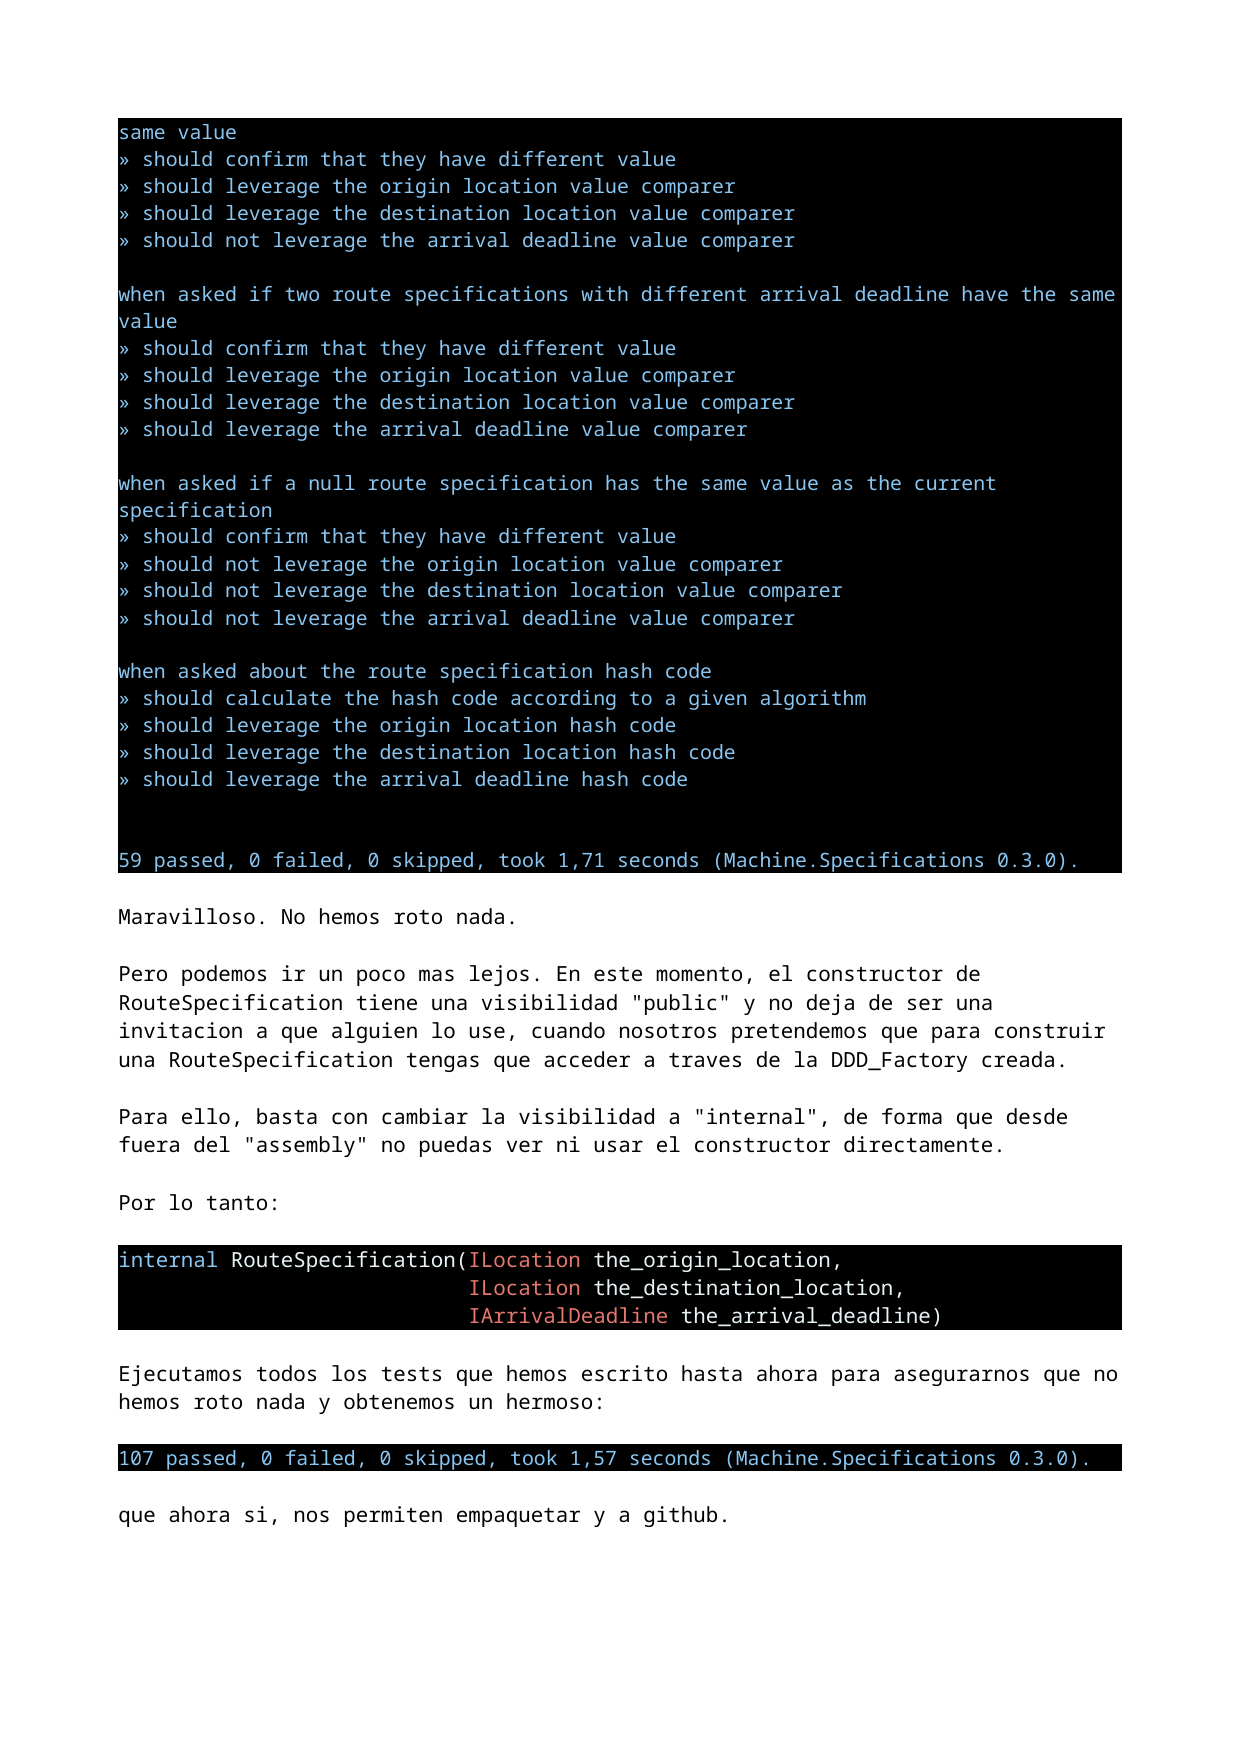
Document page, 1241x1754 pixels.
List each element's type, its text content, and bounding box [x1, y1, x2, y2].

text » should not leverage the arrival deadline value comparer [118, 604, 1122, 631]
text when asked about the route specification hash code [118, 658, 1122, 685]
text Para ello, basta con cambiar la visibilidad a "internal", de forma que desde fuera del "assembly" no puedas ver ni usar el constructor directamente. [118, 1102, 1122, 1159]
text 59 passed, 0 failed, 0 skipped, took 1,71 seconds (Machine.Specifications 0.3.0). [118, 847, 1122, 873]
text Ejecutamos todos los tests que hemos escrito hasta ahora para asegurarnos que no hemos roto nada y obtenemos un hermoso: [118, 1359, 1122, 1416]
text ILocation the_destination_location, [118, 1273, 1122, 1302]
text » should confirm that they have different value [118, 145, 1122, 172]
text » should leverage the destination location hash code [118, 739, 1122, 766]
text » should leverage the origin location value comparer [118, 172, 1122, 199]
text » should confirm that they have different value [118, 334, 1122, 361]
text » should leverage the arrival deadline hash code [118, 766, 1122, 793]
text » should leverage the destination location value comparer [118, 388, 1122, 415]
text when asked if two route specifications with different arrival deadline have the same value [118, 280, 1122, 334]
text » should leverage the destination location value comparer [118, 199, 1122, 226]
text 107 passed, 0 failed, 0 skipped, took 1,57 seconds (Machine.Specifications 0.3.0). [118, 1444, 1122, 1471]
text » should calculate the hash code according to a given algorithm [118, 685, 1122, 712]
text Por lo tanto: [118, 1188, 1122, 1216]
text same value [118, 118, 1122, 145]
text » should leverage the origin location hash code [118, 712, 1122, 739]
text que ahora si, nos permiten empaquetar y a github. [118, 1500, 1122, 1529]
text Pero podemos ir un poco mas lejos. En este momento, el constructor de RouteSpecification tiene una visibilidad "public" y no deja de ser una invitacion a que alguien lo use, cuando nosotros pretendemos que para construir una RouteSpecification tengas que acceder a traves de la DDD_Factory creada. [118, 959, 1122, 1073]
text » should not leverage the origin location value comparer [118, 550, 1122, 577]
text » should leverage the arrival deadline value comparer [118, 415, 1122, 442]
text » should not leverage the destination location value comparer [118, 577, 1122, 604]
text when asked if a null route specification has the same value as the current specification [118, 469, 1122, 523]
text » should confirm that they have different value [118, 523, 1122, 550]
text Maravilloso. No hemos roto nada. [118, 902, 1122, 931]
text » should leverage the origin location value comparer [118, 361, 1122, 388]
text internal RouteSpecification(ILocation the_origin_location, [118, 1245, 1122, 1273]
text » should not leverage the arrival deadline value comparer [118, 226, 1122, 253]
text IArrivalDeadline the_arrival_deadline) [118, 1302, 1122, 1330]
